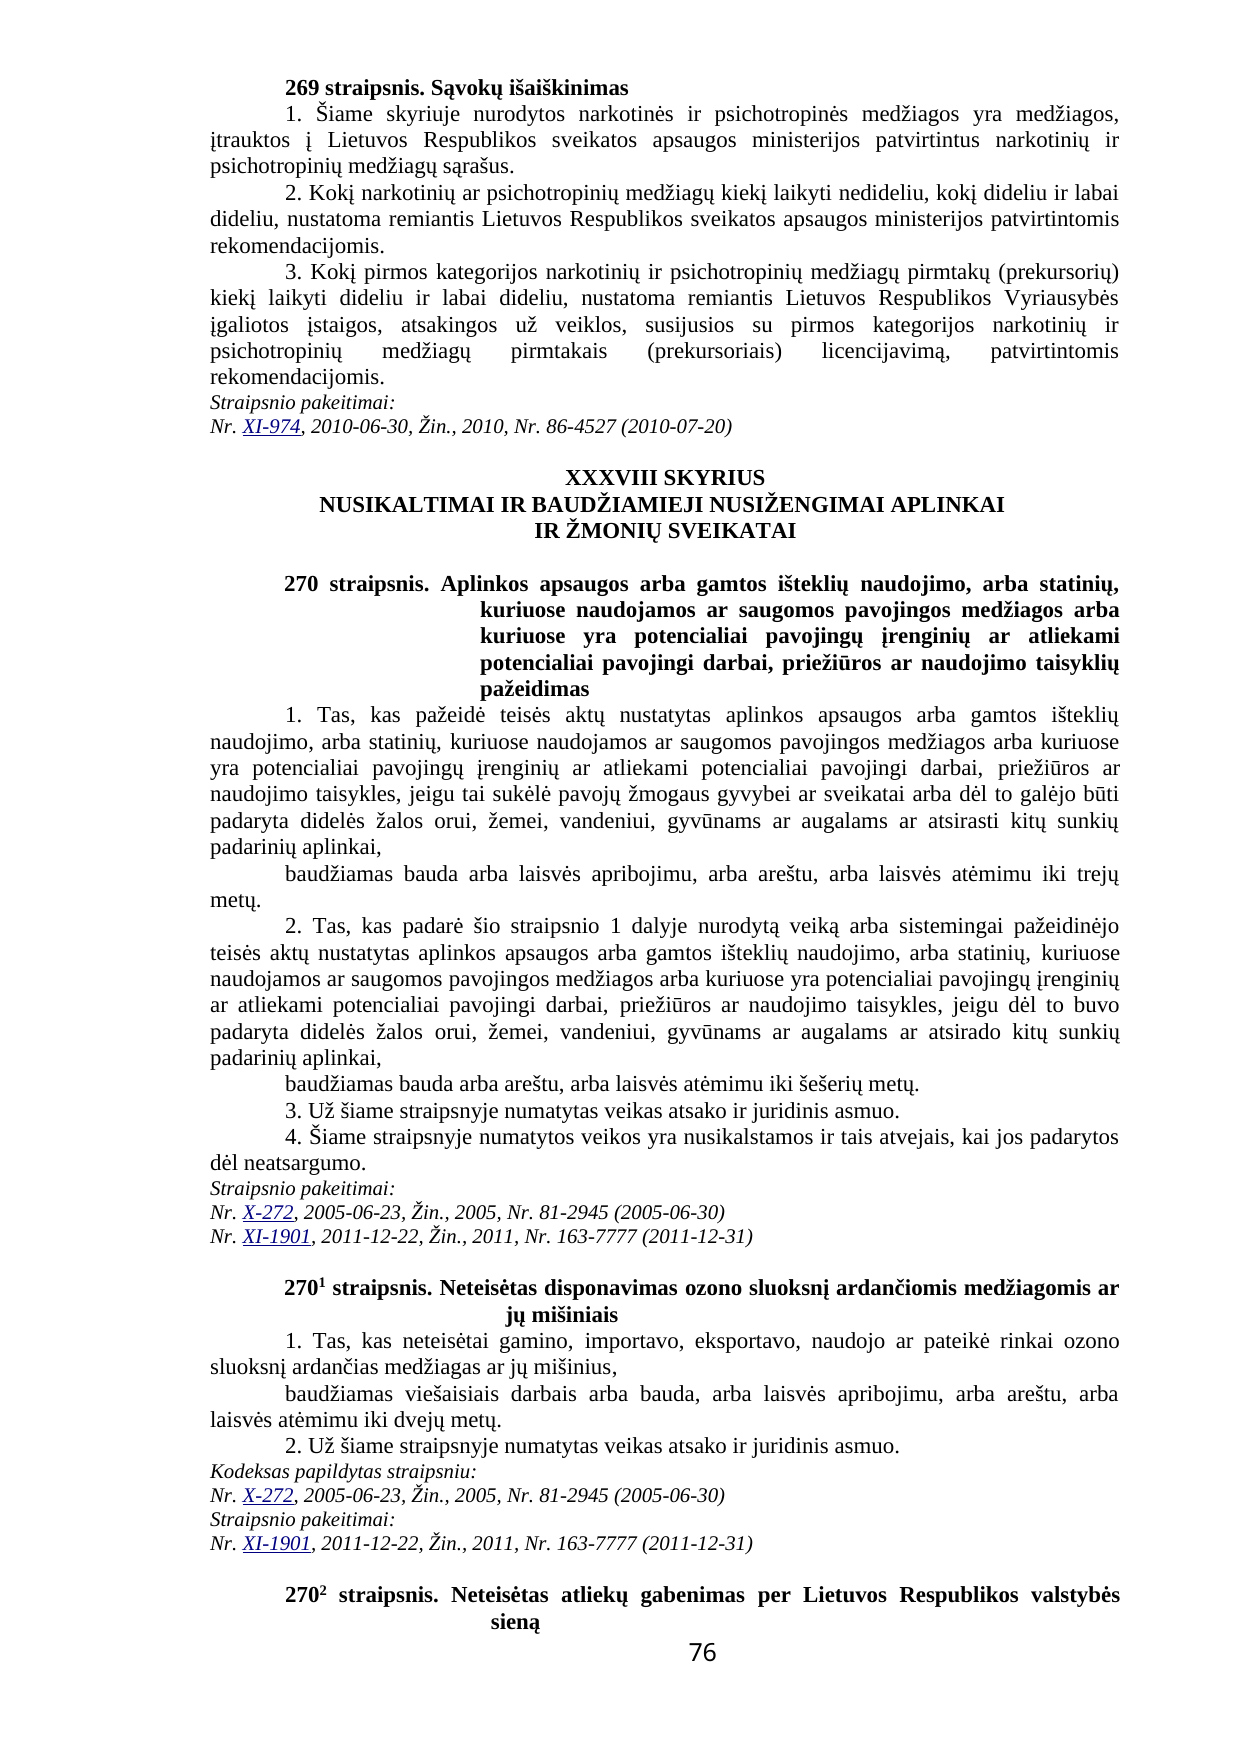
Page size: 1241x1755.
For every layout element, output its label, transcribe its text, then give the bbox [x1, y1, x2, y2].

text Nr. X-272, 2005-06-23, Žin., 2005, Nr. 81-2945 (2005-06-30) [210, 1483, 1120, 1507]
text 3. Kokį pirmos kategorijos narkotinių ir psichotropinių medžiagų pirmtakų (prekursorių) kiekį laikyti dideliu ir labai dideliu, nustatoma remiantis Lietuvos Respublikos Vyriausybės įgaliotos įstaigos, atsakingos už veiklos, susijusios su pirmos kategorijos narkotinių ir psichotropinių medžiagų pirmtakais (prekursoriais) licencijavimą, patvirtintomis rekomendacijomis. [210, 258, 1120, 390]
text Nr. XI-974, 2010-06-30, Žin., 2010, Nr. 86-4527 (2010-07-20) [210, 414, 1120, 438]
text 270 straipsnis. Aplinkos apsaugos arba gamtos išteklių naudojimo, arba statinių, kuriuose naudojamos ar saugomos pavojingos medžiagos arba kuriuose yra potencialiai pavojingų įrenginių ar atliekami potencialiai pavojingi darbai, priežiūros ar naudojimo taisyklių pažeidimas [284, 570, 1120, 701]
text 3. Už šiame straipsnyje numatytas veikas atsako ir juridinis asmuo. [210, 1097, 1120, 1123]
text Nr. X-272, 2005-06-23, Žin., 2005, Nr. 81-2945 (2005-06-30) [210, 1200, 1120, 1224]
text 2. Už šiame straipsnyje numatytas veikas atsako ir juridinis asmuo. [210, 1432, 1120, 1459]
text 4. Šiame straipsnyje numatytos veikos yra nusikalstamos ir tais atvejais, kai jos padarytos dėl neatsargumo. [210, 1123, 1120, 1176]
text Nr. XI-1901, 2011-12-22, Žin., 2011, Nr. 163-7777 (2011-12-31) [210, 1531, 1120, 1555]
text baudžiamas viešaisiais darbais arba bauda, arba laisvės apribojimu, arba areštu, arba laisvės atėmimu iki dvejų metų. [210, 1380, 1120, 1432]
text 2702 straipsnis. Neteisėtas atliekų gabenimas per Lietuvos Respublikos valstybės sieną [285, 1581, 1120, 1634]
text 2701 straipsnis. Neteisėtas disponavimas ozono sluoksnį ardančiomis medžiagomis ar jų mišiniais [284, 1274, 1120, 1327]
text 2. Tas, kas padarė šio straipsnio 1 dalyje nurodytą veiką arba sistemingai pažeidinėjo teisės aktų nustatytas aplinkos apsaugos arba gamtos išteklių naudojimo, arba statinių, kuriuose naudojamos ar saugomos pavojingos medžiagos arba kuriuose yra potencialiai pavojingų įrenginių ar atliekami potencialiai pavojingi darbai, priežiūros ar naudojimo taisykles, jeigu dėl to buvo padaryta didelės žalos orui, žemei, vandeniui, gyvūnams ar augalams ar atsirado kitų sunkių padarinių aplinkai, [210, 912, 1120, 1070]
text baudžiamas bauda arba laisvės apribojimu, arba areštu, arba laisvės atėmimu iki trejų metų. [210, 859, 1120, 912]
text Kodeksas papildytas straipsniu: [210, 1459, 1120, 1483]
text 1. Šiame skyriuje nurodytos narkotinės ir psichotropinės medžiagos yra medžiagos, įtrauktos į Lietuvos Respublikos sveikatos apsaugos ministerijos patvirtintus narkotinių ir psichotropinių medžiagų sąrašus. [210, 100, 1120, 179]
text Straipsnio pakeitimai: [210, 1176, 1120, 1200]
subtitle XXXVIII SKYRIUS [210, 464, 1120, 491]
text 2. Kokį narkotinių ar psichotropinių medžiagų kiekį laikyti nedideliu, kokį dideliu ir labai dideliu, nustatoma remiantis Lietuvos Respublikos sveikatos apsaugos ministerijos patvirtintomis rekomendacijomis. [210, 179, 1120, 258]
text baudžiamas bauda arba areštu, arba laisvės atėmimu iki šešerių metų. [210, 1070, 1120, 1097]
text 269 straipsnis. Sąvokų išaiškinimas [210, 73, 1120, 100]
text Straipsnio pakeitimai: [210, 390, 1120, 414]
text Straipsnio pakeitimai: [210, 1507, 1120, 1531]
text 1. Tas, kas pažeidė teisės aktų nustatytas aplinkos apsaugos arba gamtos išteklių naudojimo, arba statinių, kuriuose naudojamos ar saugomos pavojingos medžiagos arba kuriuose yra potencialiai pavojingų įrenginių ar atliekami potencialiai pavojingi darbai, priežiūros ar naudojimo taisykles, jeigu tai sukėlė pavojų žmogaus gyvybei ar sveikatai arba dėl to galėjo būti padaryta didelės žalos orui, žemei, vandeniui, gyvūnams ar augalams ar atsirasti kitų sunkių padarinių aplinkai, [210, 701, 1120, 859]
text 1. Tas, kas neteisėtai gamino, importavo, eksportavo, naudojo ar pateikė rinkai ozono sluoksnį ardančias medžiagas ar jų mišinius, [210, 1327, 1120, 1380]
text NUSIKALTIMAI IR BAUDŽIAMIEJI NUSIŽENGIMAI APLINKAI IR ŽMONIŲ SVEIKATAI [210, 491, 1120, 543]
text Nr. XI-1901, 2011-12-22, Žin., 2011, Nr. 163-7777 (2011-12-31) [210, 1224, 1120, 1248]
